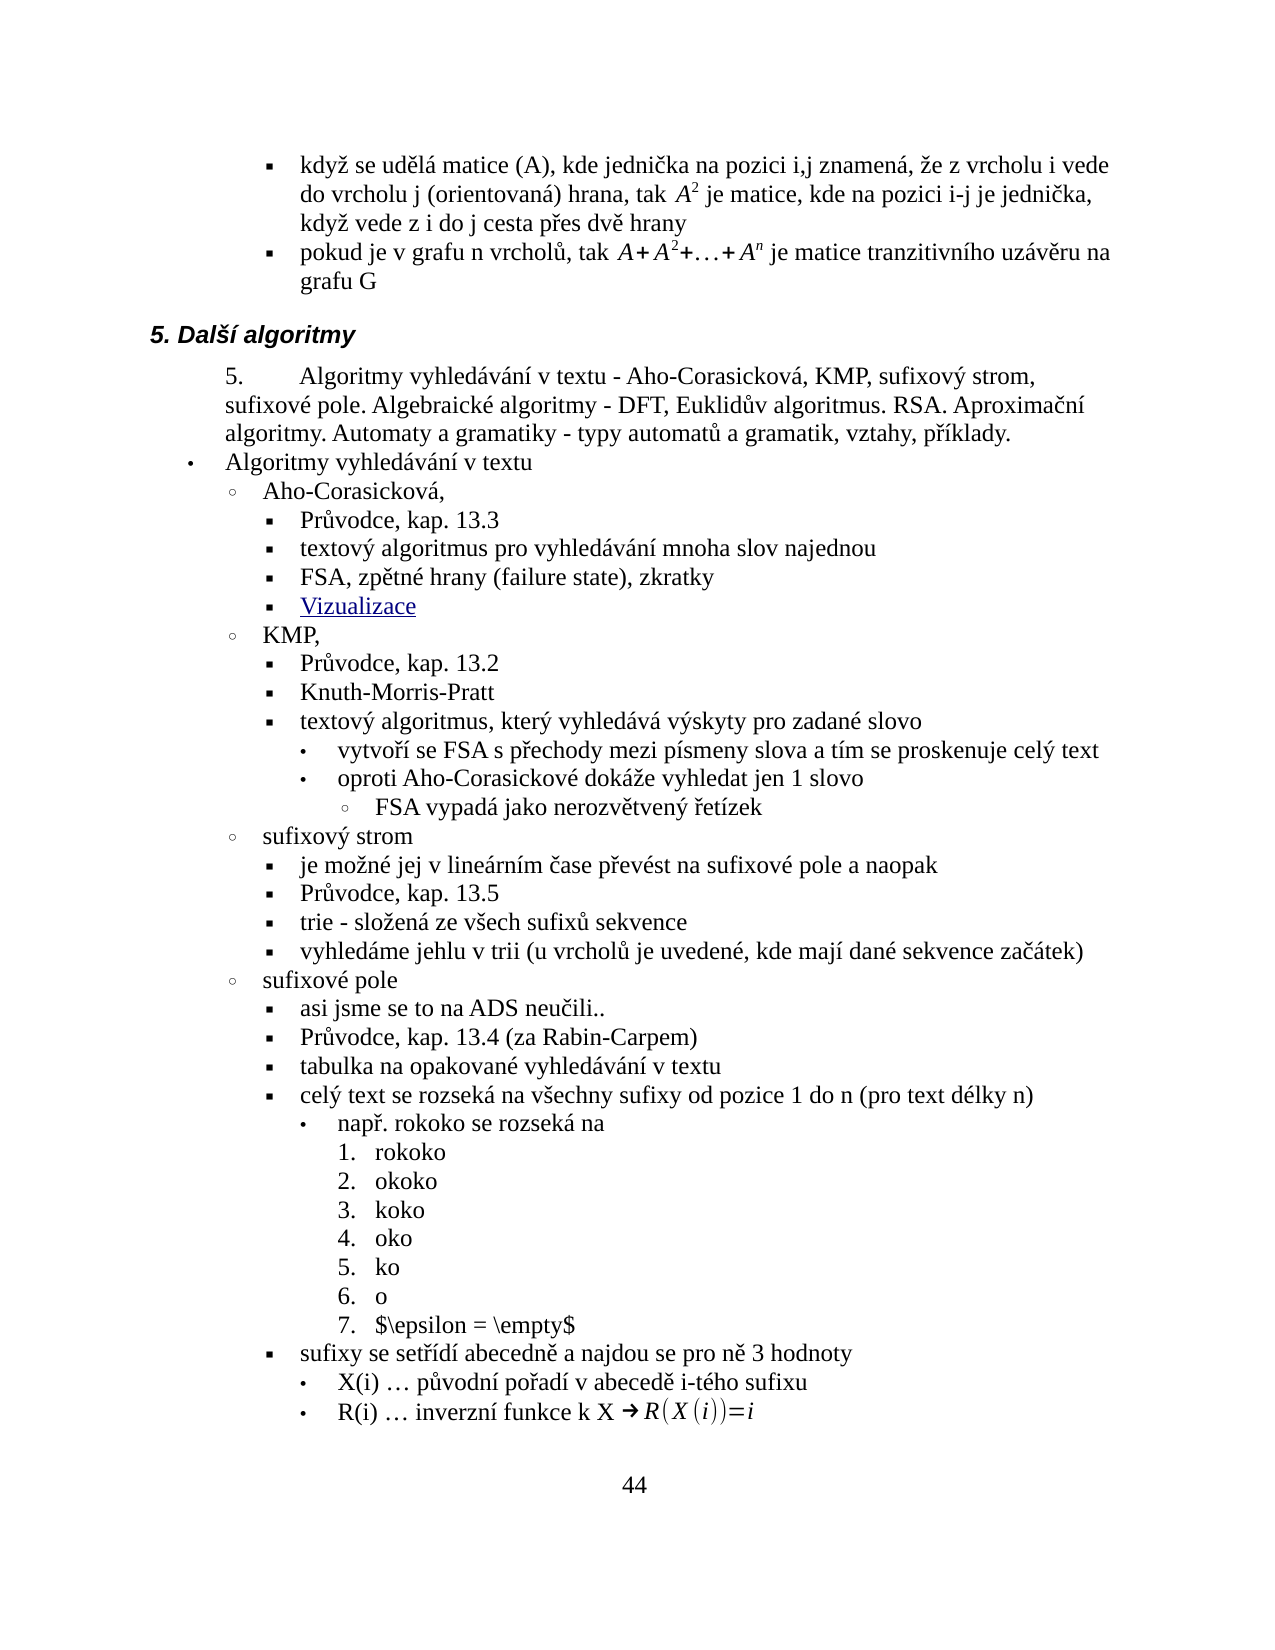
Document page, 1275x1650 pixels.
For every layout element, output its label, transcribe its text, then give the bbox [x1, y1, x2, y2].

list sufixový strom [225, 821, 1125, 850]
list Algoritmy vyhledávání v textu [187, 447, 1125, 476]
list sufixové pole [225, 965, 1125, 993]
list Průvodce, kap. 13.2 [262, 648, 1125, 677]
list koko [337, 1195, 1125, 1223]
list asi jsme se to na ADS neučili.. [262, 993, 1125, 1022]
list o [337, 1281, 1125, 1310]
list textový algoritmus, který vyhledává výskyty pro zadané slovo [262, 706, 1125, 735]
list $\epsilon = \empty$ [337, 1310, 1125, 1338]
list Průvodce, kap. 13.5 [262, 878, 1125, 907]
list KMP, [225, 620, 1125, 648]
list Průvodce, kap. 13.3 [262, 505, 1125, 533]
list vyhledáme jehlu v trii (u vrcholů je uvedené, kde mají dané sekvence začátek) [262, 936, 1125, 965]
list tabulka na opakované vyhledávání v textu [262, 1051, 1125, 1080]
list Vizualizace [262, 591, 1125, 620]
list textový algoritmus pro vyhledávání mnoha slov najednou [262, 533, 1125, 562]
list X(i) … původní pořadí v abecedě i-tého sufixu [300, 1367, 1125, 1396]
list okoko [337, 1166, 1125, 1195]
list sufixy se setřídí abecedně a najdou se pro ně 3 hodnoty [262, 1338, 1125, 1367]
list trie - složená ze všech sufixů sekvence [262, 907, 1125, 936]
list FSA vypadá jako nerozvětvený řetízek [337, 792, 1125, 821]
list rokoko [337, 1137, 1125, 1166]
list R(i) … inverzní funkce k X [300, 1396, 1125, 1426]
list např. rokoko se rozseká na [300, 1108, 1125, 1137]
list ko [337, 1252, 1125, 1281]
list Knuth-Morris-Pratt [262, 677, 1125, 706]
list pokud je v grafu n vrcholů, tak je matice tranzitivního uzávěru na grafu G [262, 237, 1125, 295]
list když se udělá matice (A), kde jednička na pozici i,j znamená, že z vrcholu i vede do vrcholu j (orientovaná) hrana, tak je matice, kde na pozici i-j je jednička, když vede z i do j cesta přes dvě hrany [262, 150, 1125, 237]
list oko [337, 1223, 1125, 1252]
subtitle 5. Další algoritmy [150, 320, 1125, 348]
list Průvodce, kap. 13.4 (za Rabin-Carpem) [262, 1022, 1125, 1051]
list je možné jej v lineárním čase převést na sufixové pole a naopak [262, 850, 1125, 878]
list oproti Aho-Corasickové dokáže vyhledat jen 1 slovo [300, 763, 1125, 792]
list vytvoří se FSA s přechody mezi písmeny slova a tím se proskenuje celý text [300, 735, 1125, 763]
list Aho-Corasicková, [225, 476, 1125, 505]
list Algoritmy vyhledávání v textu - Aho-Corasicková, KMP, sufixový strom, sufixové pole. Algebraické algoritmy - DFT, Euklidův algoritmus. RSA. Aproximační algoritmy. Automaty a gramatiky - typy automatů a gramatik, vztahy, příklady. [225, 361, 1125, 447]
list FSA, zpětné hrany (failure state), zkratky [262, 562, 1125, 591]
list celý text se rozseká na všechny sufixy od pozice 1 do n (pro text délky n) [262, 1080, 1125, 1108]
